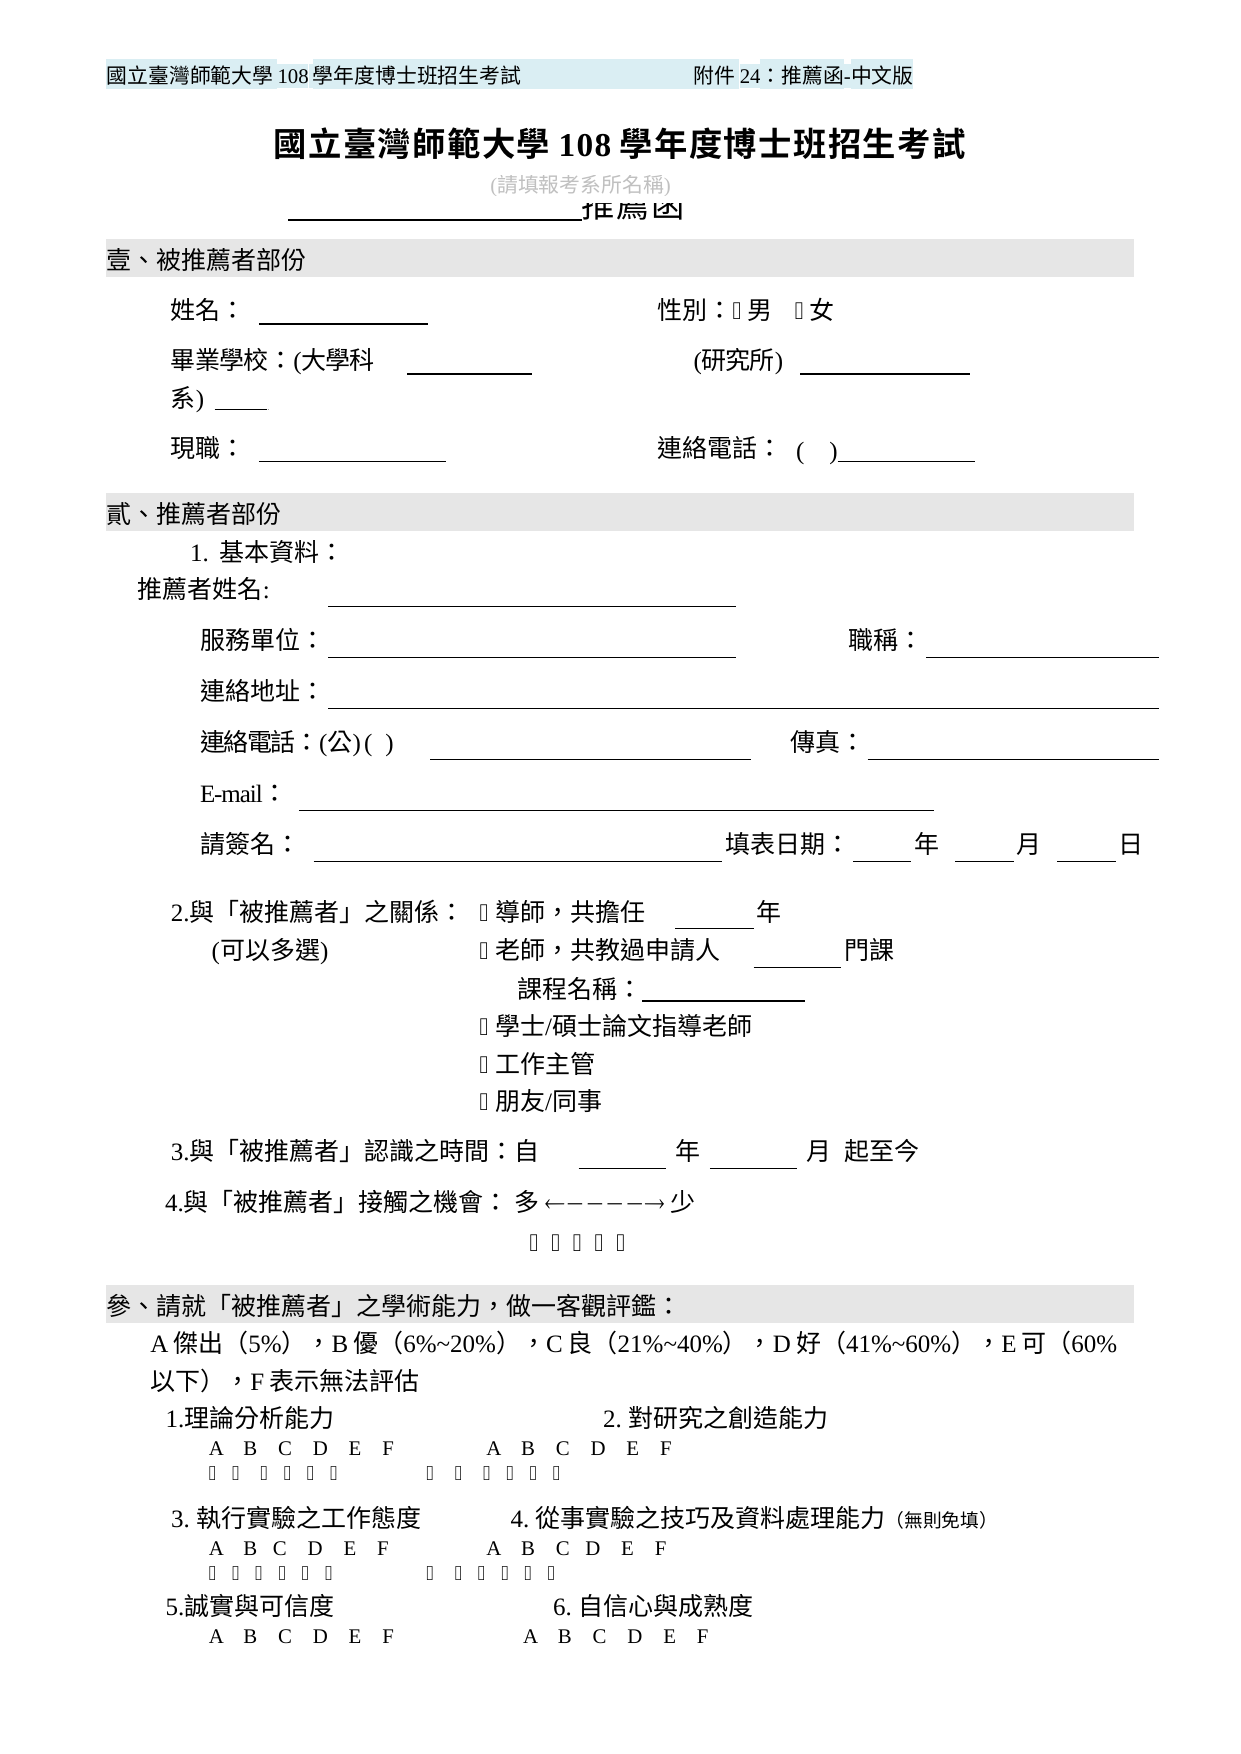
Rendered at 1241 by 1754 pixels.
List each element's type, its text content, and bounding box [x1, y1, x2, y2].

table_header 職稱： [736, 606, 926, 657]
table_cell 門課 [841, 928, 1172, 967]
text 1.理論分析能力 2. 對研究之創造能力 [165, 1398, 1134, 1435]
table_cell [798, 327, 1137, 414]
table_header [675, 891, 753, 928]
table_header 姓名： [168, 277, 256, 327]
table_header 性別： 男  女 [655, 277, 928, 327]
table_cell [841, 1005, 1172, 1043]
table_cell 請簽名： [197, 810, 313, 861]
table_header [256, 277, 654, 327]
text 4.與「被推薦者」接觸之機會： 多  少 [165, 1181, 1134, 1219]
table_cell (研究所) [690, 327, 797, 414]
table_cell 3.與「被推薦者」認識之時間：自 [168, 1118, 578, 1168]
text             [138, 1560, 1134, 1585]
table_cell 畢業學校：(大學科系) [168, 327, 404, 414]
text A B C D E F A B C D E F [138, 1435, 1134, 1460]
text A B C D E F A B C D E F [138, 1623, 1134, 1648]
table_cell [168, 1080, 476, 1118]
table_header [328, 607, 736, 657]
table_header 年 [754, 891, 1172, 928]
table_cell [934, 658, 1159, 708]
table_cell [299, 759, 658, 810]
table_cell  工作主管 [476, 1043, 783, 1080]
table_cell [328, 658, 658, 708]
table_cell  朋友/同事 [476, 1080, 783, 1118]
table_cell [430, 709, 751, 759]
table_header  導師，共擔任 [476, 891, 675, 928]
table_header [928, 277, 1137, 327]
table_cell 填表日期： [722, 811, 853, 861]
text 貳、推薦者部份 [106, 493, 1134, 531]
table_cell [168, 1005, 476, 1043]
table_cell [929, 1118, 1172, 1168]
table_cell 年 [666, 1118, 710, 1168]
table_cell [168, 967, 476, 1005]
table_cell [783, 1043, 841, 1080]
text 壹、被推薦者部份 [106, 239, 1134, 277]
table_cell 現職： [168, 415, 256, 464]
text [475, 168, 695, 203]
text 推薦者姓名: [81, 568, 1134, 606]
table_cell E-mail： [197, 759, 299, 810]
table_cell [658, 759, 934, 810]
text 3. 執行實驗之工作態度 4. 從事實驗之技巧及資料處理能力（無則免填） [171, 1498, 1134, 1535]
table_cell [955, 810, 1013, 861]
table_cell  學士/碩士論文指導老師 [476, 1005, 783, 1043]
text             [138, 1460, 1134, 1485]
table_cell 連絡地址： [197, 657, 328, 708]
table_cell 月 [1014, 810, 1057, 861]
table_cell  老師，共教過申請人 [476, 928, 753, 967]
table_cell 年 [911, 810, 955, 861]
text 5.誠實與可信度 6. 自信心與成熟度 [165, 1585, 1134, 1623]
table_cell [710, 1118, 797, 1168]
text A B C D E F A B C D E F [138, 1535, 1134, 1560]
table_cell [934, 760, 1159, 810]
table_header [926, 606, 1159, 657]
text      [529, 1219, 1134, 1256]
table_cell [754, 928, 841, 967]
table_cell 起至今 [841, 1118, 928, 1168]
table_cell [314, 811, 722, 861]
table_cell [841, 1043, 1172, 1080]
table_cell 傳真： [751, 709, 868, 759]
table_cell 課程名稱： [476, 967, 1172, 1005]
table_cell [256, 415, 654, 464]
table_cell [579, 1118, 666, 1168]
table_cell [783, 1080, 841, 1118]
table_cell [404, 327, 654, 414]
table_cell [841, 1080, 1172, 1118]
table_cell 日 [1116, 810, 1159, 861]
table_cell [658, 657, 934, 708]
text 參、請就「被推薦者」之學術能力，做一客觀評鑑： [106, 1285, 1134, 1323]
table_cell [168, 1043, 476, 1080]
table_cell 月 [797, 1118, 841, 1168]
table_header 2.與「被推薦者」之關係： [168, 891, 476, 928]
text A傑出（5%），B優（6%~20%），C良（21%~40%），D好（41%~60%），E可（60%以下），F表示無法評估 [150, 1323, 1134, 1398]
table_cell [783, 1005, 841, 1043]
table_cell [853, 811, 911, 861]
text (請填報考系所名稱) [490, 175, 680, 196]
table_cell [655, 327, 690, 414]
table_cell ( ) [793, 415, 1137, 464]
table_cell [1057, 810, 1116, 861]
table_cell 連絡電話： [655, 415, 793, 464]
text 推薦函 [106, 179, 1134, 227]
text 國立臺灣師範大學108學年度博士班招生考試 [106, 118, 1134, 166]
list 基本資料： [106, 531, 1134, 568]
table_cell 連絡電話：(公) ( ) [197, 708, 430, 759]
table_cell (可以多選) [168, 928, 476, 967]
table_header 服務單位： [197, 606, 328, 657]
table_cell [868, 709, 1159, 759]
